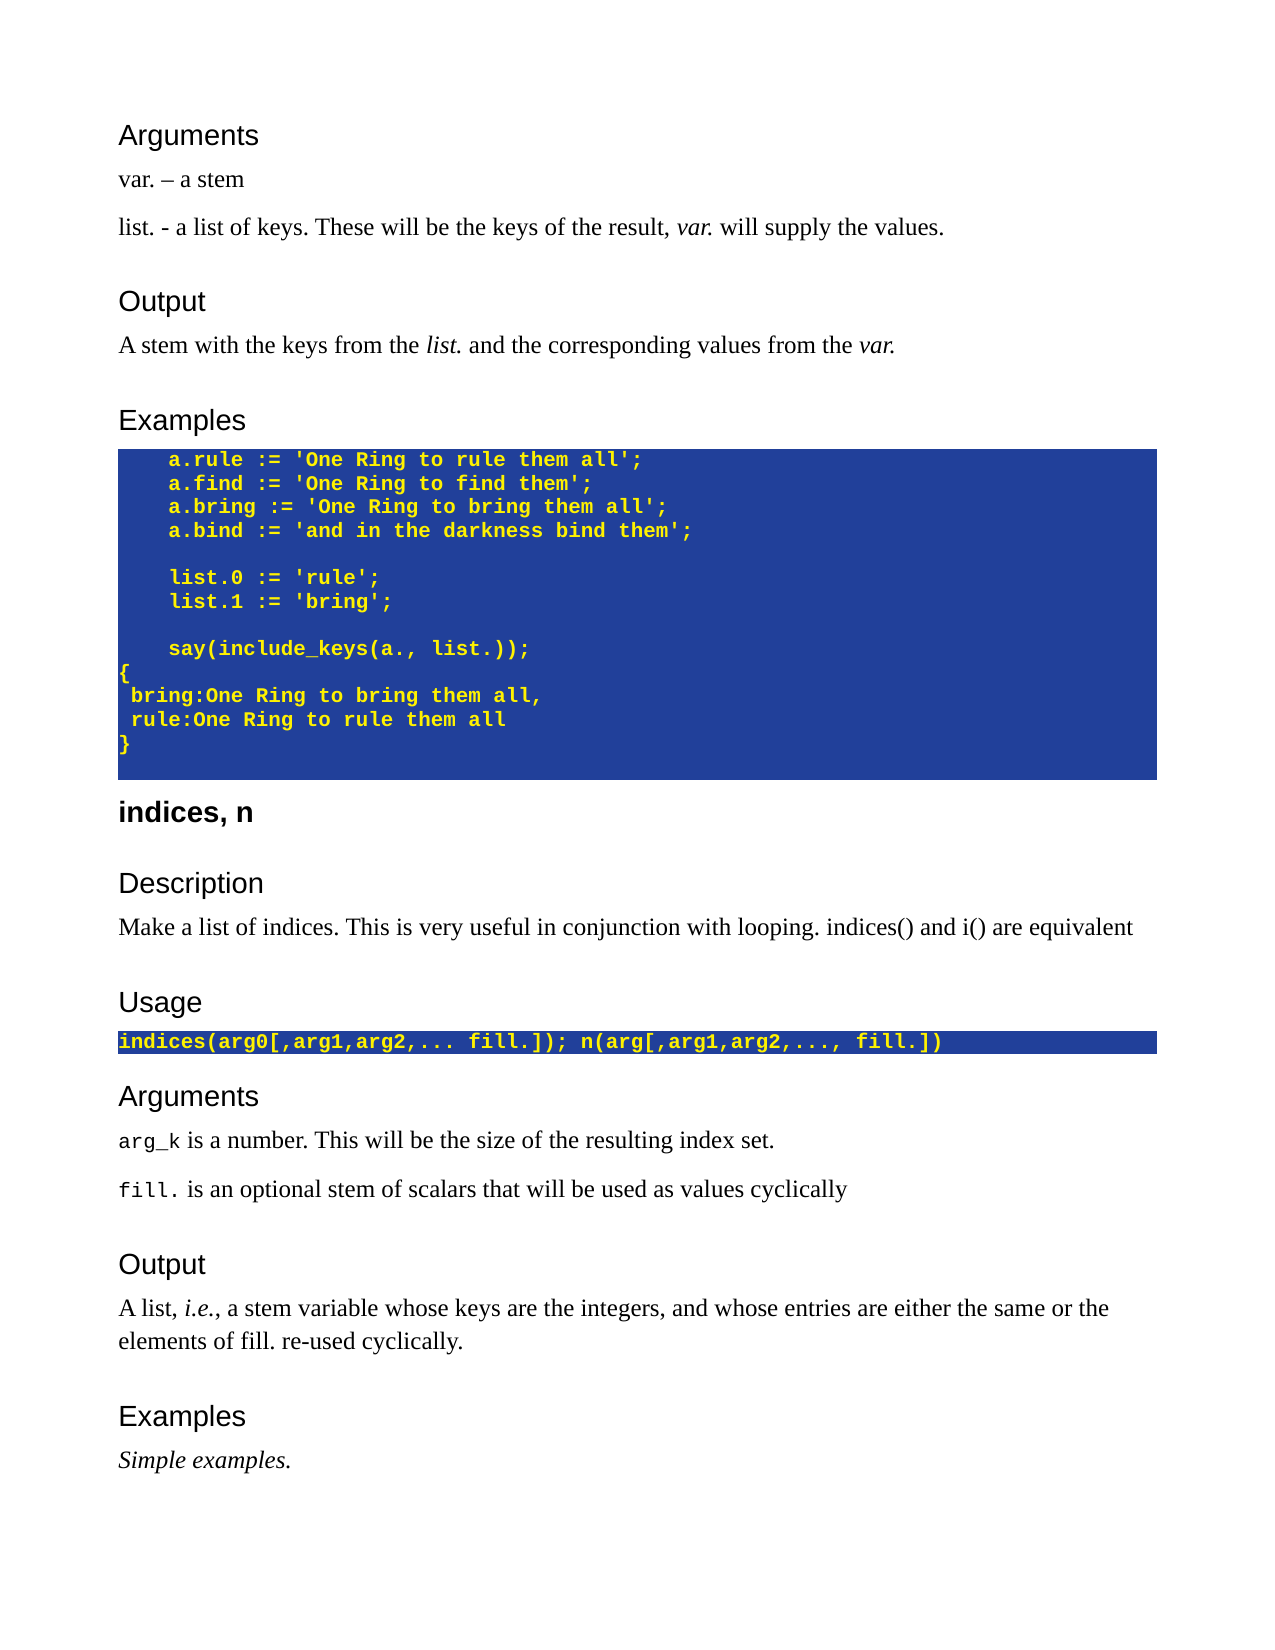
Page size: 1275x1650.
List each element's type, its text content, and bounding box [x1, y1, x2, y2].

text var. – a stem [118, 164, 1157, 193]
subtitle Output [118, 284, 1157, 318]
text a.rule := 'One Ring to rule them all'; [118, 449, 1157, 473]
text { [118, 662, 1157, 686]
text arg_k is a number. This will be the size of the resulting index set. [118, 1125, 1157, 1155]
text fill. is an optional stem of scalars that will be used as values cyclically [118, 1174, 1157, 1203]
subtitle Examples [118, 403, 1157, 437]
text } [118, 733, 1157, 756]
subtitle indices, n [118, 795, 1157, 828]
subtitle Description [118, 866, 1157, 899]
text a.find := 'One Ring to find them'; [118, 473, 1157, 496]
text a.bind := 'and in the darkness bind them'; [118, 520, 1157, 544]
text list.1 := 'bring'; [118, 591, 1157, 614]
text A list, i.e., a stem variable whose keys are the integers, and whose entries are either the same or the elements of fill. re-used cyclically. [118, 1293, 1157, 1355]
text list.0 := 'rule'; [118, 567, 1157, 591]
subtitle Examples [118, 1399, 1157, 1433]
subtitle Output [118, 1247, 1157, 1281]
text indices(arg0[,arg1,arg2,... fill.]); n(arg[,arg1,arg2,..., fill.]) [118, 1031, 1157, 1054]
subtitle Usage [118, 984, 1157, 1018]
subtitle Arguments [118, 118, 1157, 152]
text a.bring := 'One Ring to bring them all'; [118, 496, 1157, 520]
text Make a list of indices. This is very useful in conjunction with looping. indices() and i() are equivalent [118, 912, 1157, 941]
text rule:One Ring to rule them all [118, 709, 1157, 733]
text say(include_keys(a., list.)); [118, 638, 1157, 662]
text Simple examples. [118, 1445, 1157, 1474]
subtitle Arguments [118, 1079, 1157, 1113]
text A stem with the keys from the list. and the corresponding values from the var. [118, 330, 1157, 359]
text bring:One Ring to bring them all, [118, 686, 1157, 709]
text list. - a list of keys. These will be the keys of the result, var. will supply the values. [118, 212, 1157, 241]
